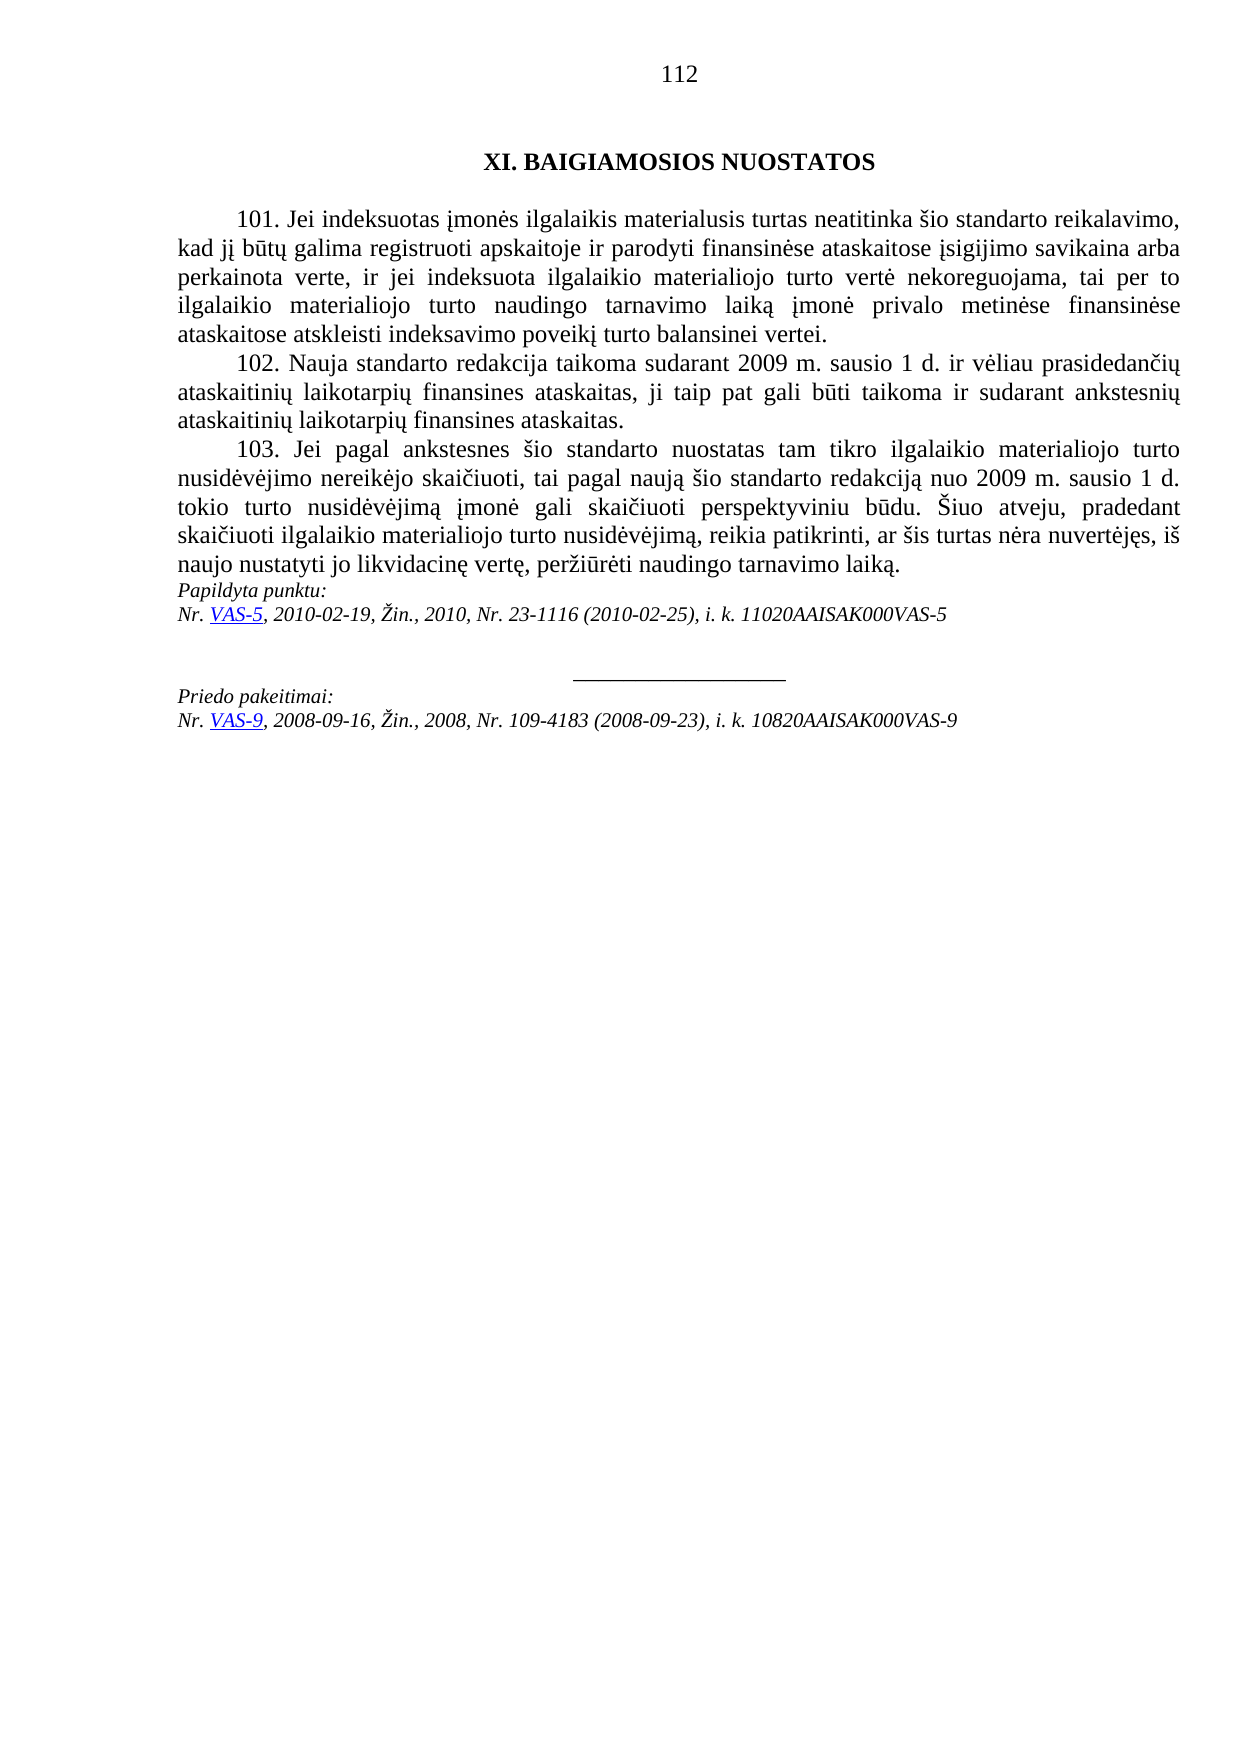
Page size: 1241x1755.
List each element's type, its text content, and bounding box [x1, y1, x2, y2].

text 103. Jei pagal ankstesnes šio standarto nuostatas tam tikro ilgalaikio materialiojo turto nusidėvėjimo nereikėjo skaičiuoti, tai pagal naują šio standarto redakciją nuo 2009 m. sausio 1 d. tokio turto nusidėvėjimą įmonė gali skaičiuoti perspektyviniu būdu. Šiuo atveju, pradedant skaičiuoti ilgalaikio materialiojo turto nusidėvėjimą, reikia patikrinti, ar šis turtas nėra nuvertėjęs, iš naujo nustatyti jo likvidacinę vertę, peržiūrėti naudingo tarnavimo laiką. [177, 434, 1181, 578]
text 101. Jei indeksuotas įmonės ilgalaikis materialusis turtas neatitinka šio standarto reikalavimo, kad jį būtų galima registruoti apskaitoje ir parodyti finansinėse ataskaitose įsigijimo savikaina arba perkainota verte, ir jei indeksuota ilgalaikio materialiojo turto vertė nekoreguojama, tai per to ilgalaikio materialiojo turto naudingo tarnavimo laiką įmonė privalo metinėse finansinėse ataskaitose atskleisti indeksavimo poveikį turto balansinei vertei. [177, 204, 1181, 348]
text 102. Nauja standarto redakcija taikoma sudarant 2009 m. sausio 1 d. ir vėliau prasidedančių ataskaitinių laikotarpių finansines ataskaitas, ji taip pat gali būti taikoma ir sudarant ankstesnių ataskaitinių laikotarpių finansines ataskaitas. [177, 348, 1181, 434]
text _________________ [177, 655, 1181, 684]
text Priedo pakeitimai: [177, 684, 1181, 708]
text Papildyta punktu: [177, 578, 1181, 602]
text Nr. VAS-9, 2008-09-16, Žin., 2008, Nr. 109-4183 (2008-09-23), i. k. 10820AAISAK000VAS-9 [177, 708, 1181, 732]
text Nr. VAS-5, 2010-02-19, Žin., 2010, Nr. 23-1116 (2010-02-25), i. k. 11020AAISAK000VAS-5 [177, 602, 1181, 626]
text XI. BAIGIAMOSIOS NUOSTATOS [177, 147, 1181, 176]
